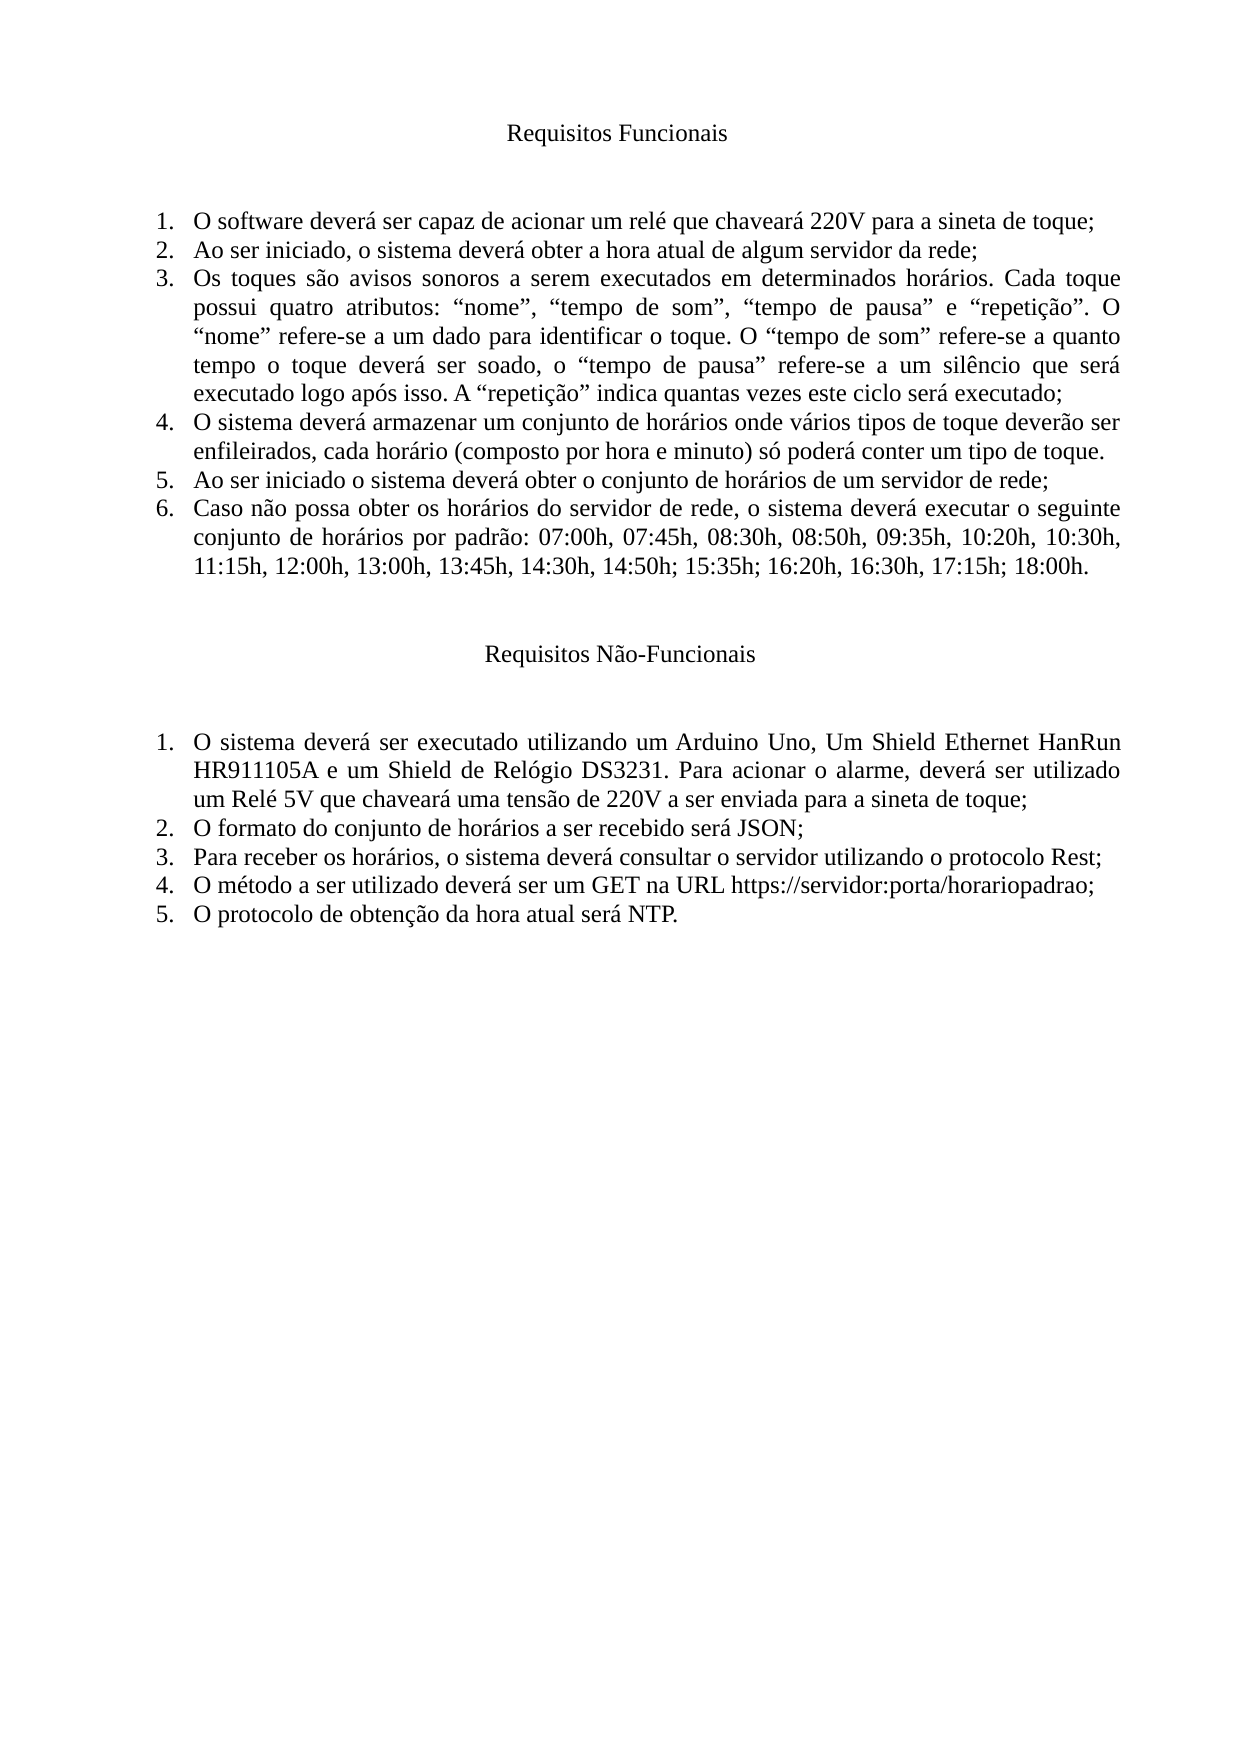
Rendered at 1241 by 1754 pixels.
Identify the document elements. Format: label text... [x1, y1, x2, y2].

list Para receber os horários, o sistema deverá consultar o servidor utilizando o protocolo Rest; [156, 842, 1122, 870]
list Ao ser iniciado, o sistema deverá obter a hora atual de algum servidor da rede; [156, 235, 1122, 263]
list O método a ser utilizado deverá ser um GET na URL https://servidor:porta/horariopadrao; [156, 870, 1122, 899]
list Ao ser iniciado o sistema deverá obter o conjunto de horários de um servidor de rede; [156, 465, 1122, 493]
list O formato do conjunto de horários a ser recebido será JSON; [156, 813, 1122, 842]
list O software deverá ser capaz de acionar um relé que chaveará 220V para a sineta de toque; [156, 206, 1122, 235]
list Os toques são avisos sonoros a serem executados em determinados horários. Cada toque possui quatro atributos: “nome”, “tempo de som”, “tempo de pausa” e “repetição”. O “nome” refere-se a um dado para identificar o toque. O “tempo de som” refere-se a quanto tempo o toque deverá ser soado, o “tempo de pausa” refere-se a um silêncio que será executado logo após isso. A “repetição” indica quantas vezes este ciclo será executado; [156, 263, 1122, 407]
list O sistema deverá ser executado utilizando um Arduino Uno, Um Shield Ethernet HanRun HR911105A e um Shield de Relógio DS3231. Para acionar o alarme, deverá ser utilizado um Relé 5V que chaveará uma tensão de 220V a ser enviada para a sineta de toque; [156, 727, 1122, 813]
list O sistema deverá armazenar um conjunto de horários onde vários tipos de toque deverão ser enfileirados, cada horário (composto por hora e minuto) só poderá conter um tipo de toque. [156, 407, 1122, 465]
list Caso não possa obter os horários do servidor de rede, o sistema deverá executar o seguinte conjunto de horários por padrão: 07:00h, 07:45h, 08:30h, 08:50h, 09:35h, 10:20h, 10:30h, 11:15h, 12:00h, 13:00h, 13:45h, 14:30h, 14:50h; 15:35h; 16:20h, 16:30h, 17:15h; 18:00h. [156, 493, 1122, 580]
text Requisitos Funcionais [118, 118, 1116, 147]
text Requisitos Não-Funcionais [118, 639, 1122, 667]
list O protocolo de obtenção da hora atual será NTP. [156, 899, 1122, 928]
